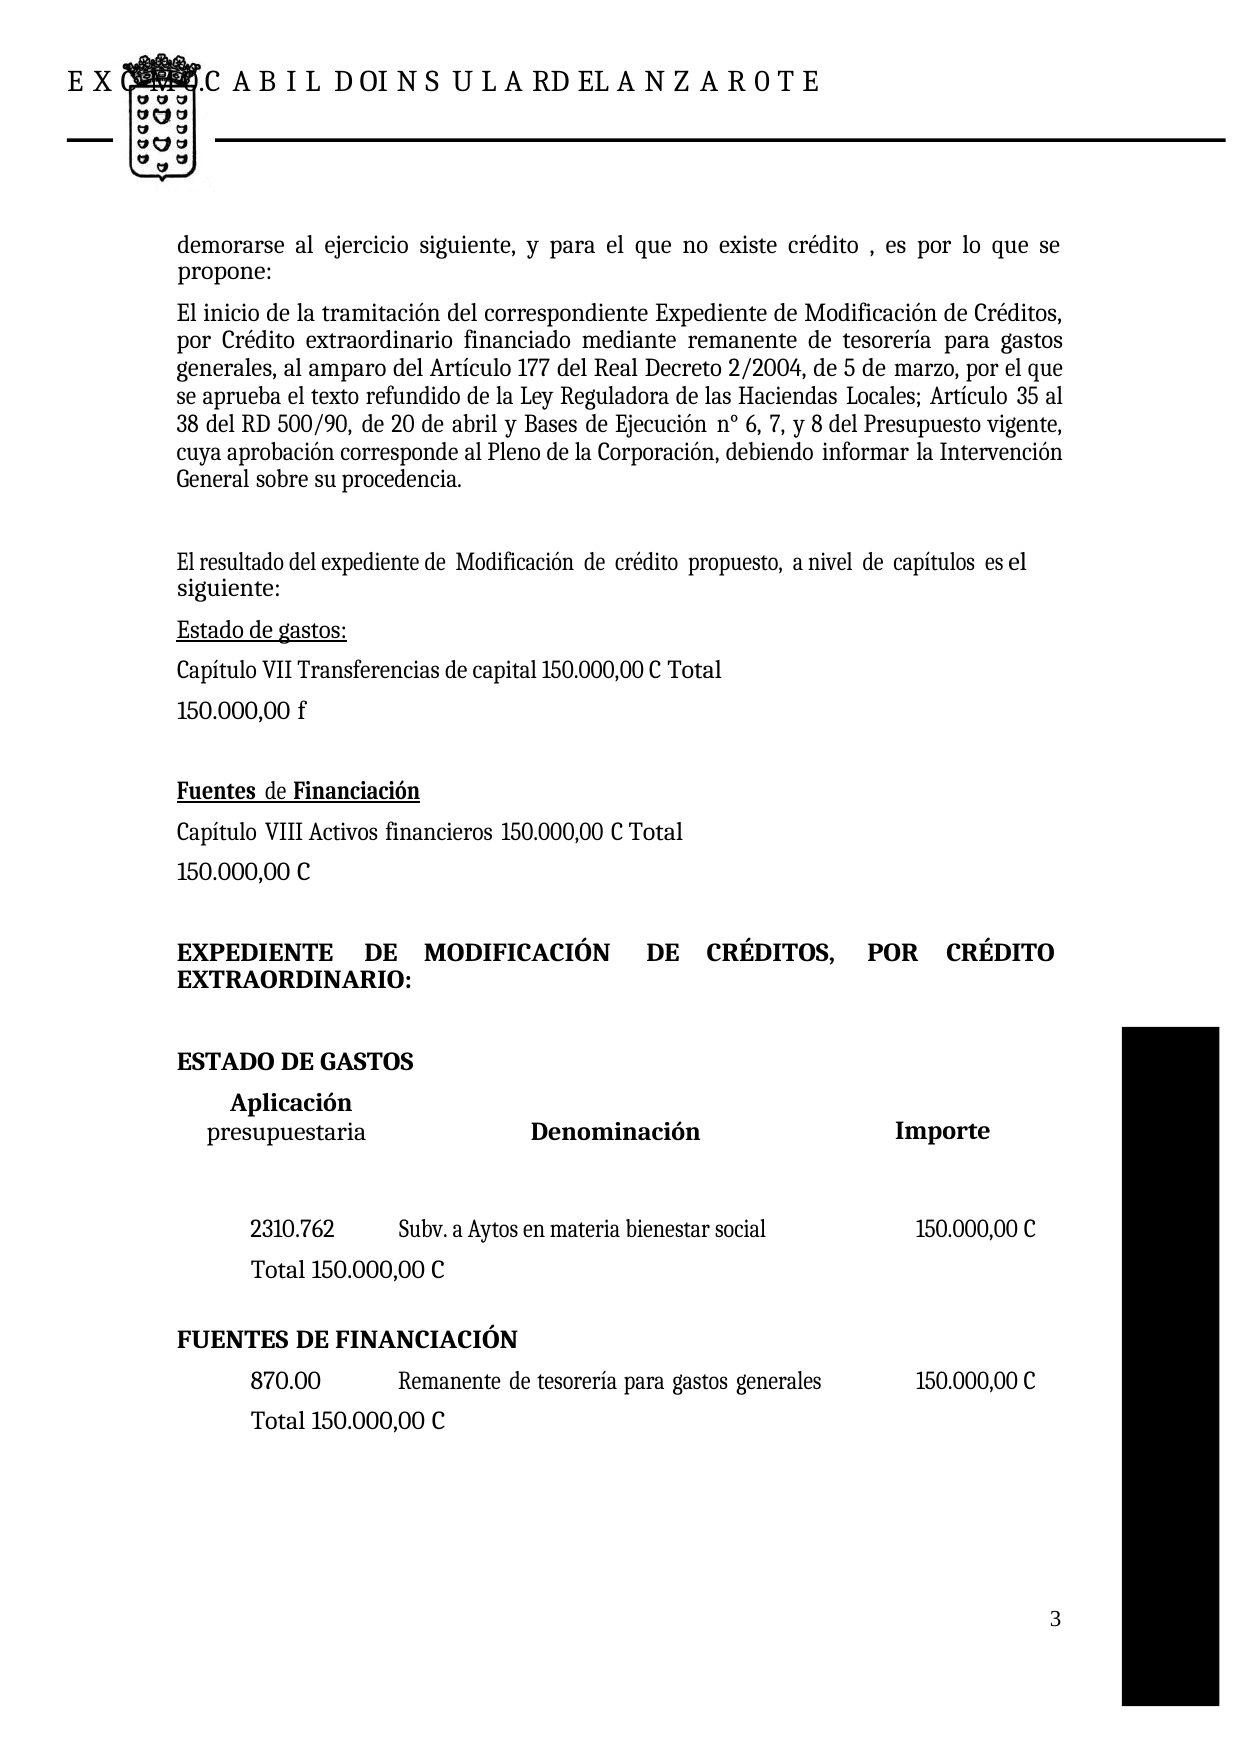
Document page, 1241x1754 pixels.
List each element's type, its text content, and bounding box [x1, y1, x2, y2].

subtitle EXPEDIENTE DE MODIFICACIÓN DE CRÉDITOS, POR CRÉDITO EXTRAORDINARIO: [177, 938, 1061, 996]
text 150.000,00 C [916, 1214, 1121, 1244]
subtitle Aplicación [230, 1087, 806, 1117]
subtitle FUENTES DE FINANCIACIÓN [177, 1325, 1121, 1355]
text El resultado del expediente de Modificación de crédito propuesto, a nivel de capítulos es el siguiente: [176, 548, 1062, 603]
picture [113, 37, 215, 192]
text Capítulo VII Transferencias de capital 150.000,00 C Total 150.000,00 f [177, 655, 744, 726]
text ESTADO DE GASTOS [177, 1047, 806, 1077]
text demorarse al ejercicio siguiente, y para el que no existe crédito , es por lo que se propone: [177, 231, 1062, 286]
text Fuentes de Financiación [177, 776, 1217, 806]
text El inicio de la tramitación del correspondiente Expediente de Modificación de Créditos, por Crédito extraordinario financiado mediante remanente de tesorería para gastos generales, al amparo del Artículo 177 del Real Decreto 2/2004, de 5 de marzo, por el que se aprueba el texto refundido de la Ley Reguladora de las Haciendas Locales; Artículo 35 al 38 del RD 500/90, de 20 de abril y Bases de Ejecución n° 6, 7, y 8 del Presupuesto vigente, cuya aprobación corresponde al Pleno de la Corporación, debiendo informar la Intervención General sobre su procedencia. [176, 299, 1063, 494]
picture [208, 72, 215, 89]
text 870.00 Remanente de tesorería para gastos generales 150.000,00 C Total 150.000,00 C [250, 1366, 1049, 1436]
text Estado de gastos: [176, 615, 1217, 645]
text 2310.762 Subv. a Aytos en materia bienestar social Total 150.000,00 C [250, 1214, 806, 1285]
text presupuestaria Denominación [206, 1117, 806, 1147]
text Capítulo VIII Activos financieros 150.000,00 C Total 150.000,00 C [177, 817, 702, 887]
subtitle Importe [895, 1116, 1121, 1146]
